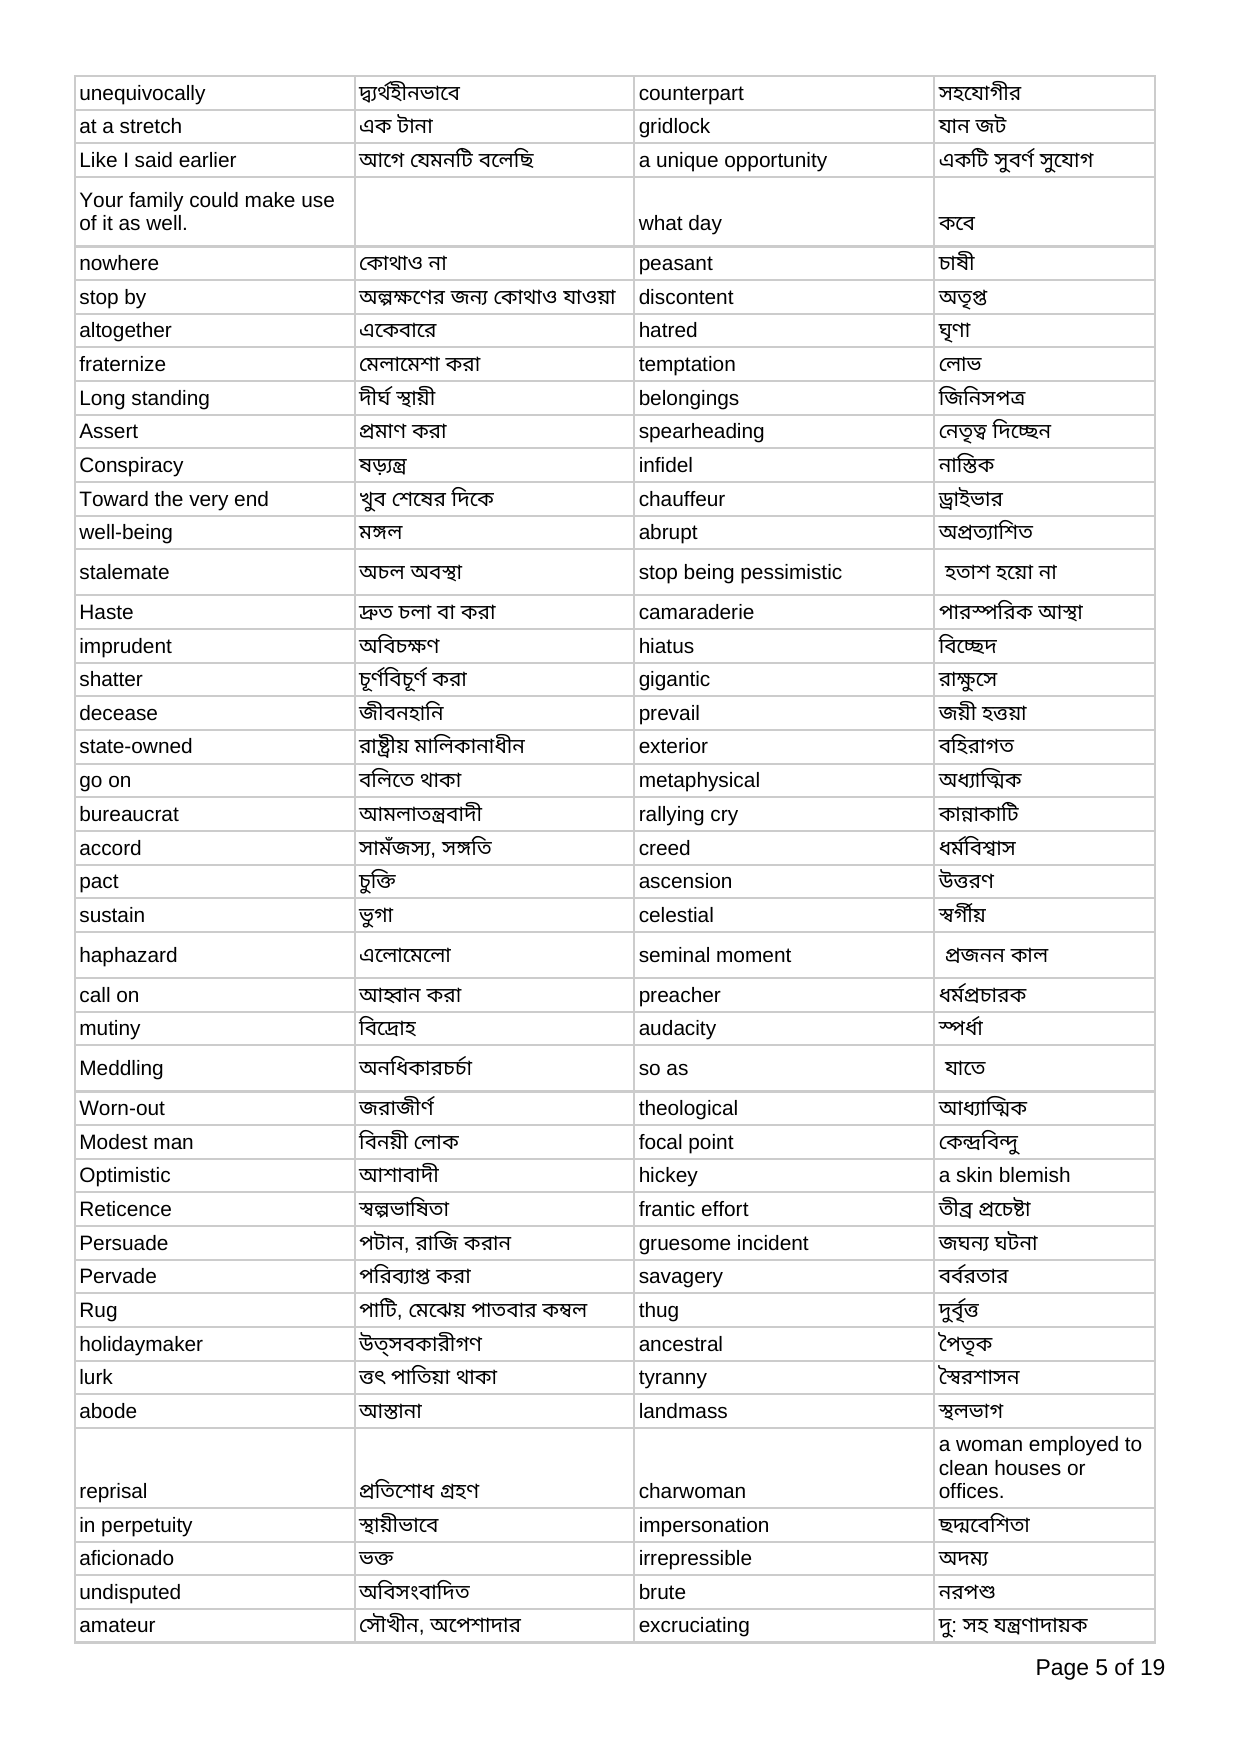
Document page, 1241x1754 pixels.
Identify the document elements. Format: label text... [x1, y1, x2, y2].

table_cell thug [635, 1294, 933, 1326]
table_cell sustain [76, 899, 354, 931]
table_cell haphazard [76, 933, 354, 977]
table_cell আধ্যাত্মিক [935, 1093, 1154, 1124]
table_cell accord [76, 832, 354, 863]
table_cell এলোমেলো [356, 933, 633, 977]
table_cell shatter [76, 664, 354, 695]
table_cell খুব শেষের দিকে [356, 483, 633, 514]
table_cell mutiny [76, 1013, 354, 1044]
table_cell landmass [635, 1395, 933, 1427]
table_cell Meddling [76, 1046, 354, 1090]
table_cell ধর্মপ্রচারক [935, 979, 1154, 1011]
table_cell Haste [76, 596, 354, 628]
table_cell at a stretch [76, 111, 354, 142]
table_cell মঙ্গল [356, 517, 633, 548]
table_cell নেতৃত্ব দিচ্ছেন [935, 416, 1154, 447]
table_cell tyranny [635, 1362, 933, 1393]
table_cell hiatus [635, 630, 933, 662]
table_cell চূর্ণবিচূর্ণ করা [356, 664, 633, 695]
table_cell অবিচক্ষণ [356, 630, 633, 662]
table_cell স্বল্পভাষিতা [356, 1193, 633, 1225]
table_cell rallying cry [635, 798, 933, 830]
table_cell Pervade [76, 1261, 354, 1292]
table_cell যান জট [935, 111, 1154, 142]
table_cell সহযোগীর [935, 77, 1154, 109]
table_cell জিনিসপত্র [935, 382, 1154, 413]
table_cell যাতে [935, 1046, 1154, 1090]
table_cell Conspiracy [76, 449, 354, 481]
table_cell irrepressible [635, 1543, 933, 1574]
table_cell অচল অবস্থা [356, 550, 633, 594]
table_cell undisputed [76, 1576, 354, 1608]
table_cell reprisal [76, 1429, 354, 1507]
table_cell উত্সবকারীগণ [356, 1328, 633, 1359]
table_cell বলিতে থাকা [356, 765, 633, 796]
table_cell imprudent [76, 630, 354, 662]
table_cell আস্তানা [356, 1395, 633, 1427]
table_cell প্রতিশোধ গ্রহণ [356, 1429, 633, 1507]
table_cell কান্নাকাটি [935, 798, 1154, 830]
table_cell কেন্দ্রবিন্দু [935, 1126, 1154, 1158]
table_cell একটি সুবর্ণ সুযোগ [935, 144, 1154, 176]
table_cell রাক্ষুসে [935, 664, 1154, 695]
table_cell তীব্র প্রচেষ্টা [935, 1193, 1154, 1225]
table_cell অনধিকারচর্চা [356, 1046, 633, 1090]
table_cell জঘন্য ঘটনা [935, 1227, 1154, 1258]
table_cell বর্বরতার [935, 1261, 1154, 1292]
table_cell counterpart [635, 77, 933, 109]
table_cell gruesome incident [635, 1227, 933, 1258]
table_cell seminal moment [635, 933, 933, 977]
table_cell gridlock [635, 111, 933, 142]
table_cell stop by [76, 281, 354, 313]
table_cell ষড়্যন্ত্র [356, 449, 633, 481]
table_cell বিনয়ী লোক [356, 1126, 633, 1158]
table_cell স্বর্গীয় [935, 899, 1154, 931]
table_cell পারস্পরিক আস্থা [935, 596, 1154, 628]
table_cell altogether [76, 315, 354, 346]
table_cell Rug [76, 1294, 354, 1326]
table_cell Long standing [76, 382, 354, 413]
table_cell theological [635, 1093, 933, 1124]
table_cell ভুগা [356, 899, 633, 931]
table_cell exterior [635, 731, 933, 762]
table_cell Assert [76, 416, 354, 447]
table_cell অদম্য [935, 1543, 1154, 1574]
table_cell call on [76, 979, 354, 1011]
table_cell প্রজনন কাল [935, 933, 1154, 977]
table_cell মেলামেশা করা [356, 348, 633, 380]
table_cell brute [635, 1576, 933, 1608]
table_cell Reticence [76, 1193, 354, 1225]
table_cell holidaymaker [76, 1328, 354, 1359]
table_cell well-being [76, 517, 354, 548]
table_cell peasant [635, 248, 933, 279]
table_cell audacity [635, 1013, 933, 1044]
table_cell চাষী [935, 248, 1154, 279]
table_cell Persuade [76, 1227, 354, 1258]
table_cell abode [76, 1395, 354, 1427]
table_cell বিচ্ছেদ [935, 630, 1154, 662]
table_cell excruciating [635, 1610, 933, 1641]
table_cell কোথাও না [356, 248, 633, 279]
table_cell লোভ [935, 348, 1154, 380]
table_cell a skin blemish [935, 1160, 1154, 1191]
table_cell focal point [635, 1126, 933, 1158]
table_cell metaphysical [635, 765, 933, 796]
table_cell অবিসংবাদিত [356, 1576, 633, 1608]
table_cell in perpetuity [76, 1509, 354, 1541]
table_cell পটান, রাজি করান [356, 1227, 633, 1258]
table_cell স্বৈরশাসন [935, 1362, 1154, 1393]
table_cell temptation [635, 348, 933, 380]
table_cell ড্রাইভার [935, 483, 1154, 514]
table_cell পরিব্যাপ্ত করা [356, 1261, 633, 1292]
table_cell a unique opportunity [635, 144, 933, 176]
table_cell Like I said earlier [76, 144, 354, 176]
table_cell আগে যেমনটি বলেছি [356, 144, 633, 176]
table_cell savagery [635, 1261, 933, 1292]
table_cell go on [76, 765, 354, 796]
table_cell আহ্বান করা [356, 979, 633, 1011]
table_cell অধ্যাত্মিক [935, 765, 1154, 796]
table_cell বহিরাগত [935, 731, 1154, 762]
table_cell hickey [635, 1160, 933, 1191]
table_cell ত্তৎ পাতিয়া থাকা [356, 1362, 633, 1393]
table_cell প্রমাণ করা [356, 416, 633, 447]
table_cell অপ্রত্যাশিত [935, 517, 1154, 548]
table_cell so as [635, 1046, 933, 1090]
table_cell Worn-out [76, 1093, 354, 1124]
table_cell Optimistic [76, 1160, 354, 1191]
table_cell দ্রুত চলা বা করা [356, 596, 633, 628]
table_cell hatred [635, 315, 933, 346]
table_cell infidel [635, 449, 933, 481]
table_cell স্পর্ধা [935, 1013, 1154, 1044]
table_cell unequivocally [76, 77, 354, 109]
table_cell পাটি, মেঝেয় পাতবার কম্বল [356, 1294, 633, 1326]
table_cell জয়ী হত্তয়া [935, 697, 1154, 729]
table_cell Your family could make use of it as well. [76, 178, 354, 245]
table_cell ছদ্মবেশিতা [935, 1509, 1154, 1541]
table_cell ধর্মবিশ্বাস [935, 832, 1154, 863]
table_cell nowhere [76, 248, 354, 279]
table_cell স্থায়ীভাবে [356, 1509, 633, 1541]
table_cell stop being pessimistic [635, 550, 933, 594]
table_cell কবে [935, 178, 1154, 245]
table_cell জরাজীর্ণ [356, 1093, 633, 1124]
table_cell হতাশ হয়ো না [935, 550, 1154, 594]
table_cell ancestral [635, 1328, 933, 1359]
table_cell সৌখীন, অপেশাদার [356, 1610, 633, 1641]
table_cell উত্তরণ [935, 866, 1154, 897]
table_cell creed [635, 832, 933, 863]
table_cell [356, 178, 633, 245]
table_cell অল্পক্ষণের জন্য কোথাও যাওয়া [356, 281, 633, 313]
table_cell aficionado [76, 1543, 354, 1574]
table_cell দ্ব্যর্থহীনভাবে [356, 77, 633, 109]
table_cell preacher [635, 979, 933, 1011]
table_cell what day [635, 178, 933, 245]
table_cell সামঁজস্য, সঙ্গতি [356, 832, 633, 863]
table_cell camaraderie [635, 596, 933, 628]
table_cell impersonation [635, 1509, 933, 1541]
table_cell বিদ্রোহ [356, 1013, 633, 1044]
table_cell স্থলভাগ [935, 1395, 1154, 1427]
table_cell নাস্তিক [935, 449, 1154, 481]
table_cell Modest man [76, 1126, 354, 1158]
table_cell ঘৃণা [935, 315, 1154, 346]
table_cell chauffeur [635, 483, 933, 514]
table_cell দু: সহ যন্ত্রণাদায়ক [935, 1610, 1154, 1641]
table_cell charwoman [635, 1429, 933, 1507]
table_cell নরপশু [935, 1576, 1154, 1608]
table_cell অতৃপ্ত [935, 281, 1154, 313]
table_cell একেবারে [356, 315, 633, 346]
table_cell ascension [635, 866, 933, 897]
table_cell gigantic [635, 664, 933, 695]
table_cell পৈতৃক [935, 1328, 1154, 1359]
table_cell spearheading [635, 416, 933, 447]
table_cell abrupt [635, 517, 933, 548]
table_cell ভক্ত [356, 1543, 633, 1574]
table_cell চুক্তি [356, 866, 633, 897]
table_cell a woman employed to clean houses or offices. [935, 1429, 1154, 1507]
table_cell এক টানা [356, 111, 633, 142]
table_cell state-owned [76, 731, 354, 762]
table_cell আশাবাদী [356, 1160, 633, 1191]
table_cell fraternize [76, 348, 354, 380]
table_cell decease [76, 697, 354, 729]
table_cell amateur [76, 1610, 354, 1641]
table_cell discontent [635, 281, 933, 313]
table_cell stalemate [76, 550, 354, 594]
table_cell bureaucrat [76, 798, 354, 830]
table_cell দুর্বৃত্ত [935, 1294, 1154, 1326]
table_cell রাষ্ট্রীয় মালিকানাধীন [356, 731, 633, 762]
table_cell prevail [635, 697, 933, 729]
table_cell দীর্ঘ স্থায়ী [356, 382, 633, 413]
table_cell Toward the very end [76, 483, 354, 514]
table_cell lurk [76, 1362, 354, 1393]
table_cell frantic effort [635, 1193, 933, 1225]
table_cell celestial [635, 899, 933, 931]
table_cell pact [76, 866, 354, 897]
table_cell belongings [635, 382, 933, 413]
table_cell জীবনহানি [356, 697, 633, 729]
table_cell আমলাতন্ত্রবাদী [356, 798, 633, 830]
